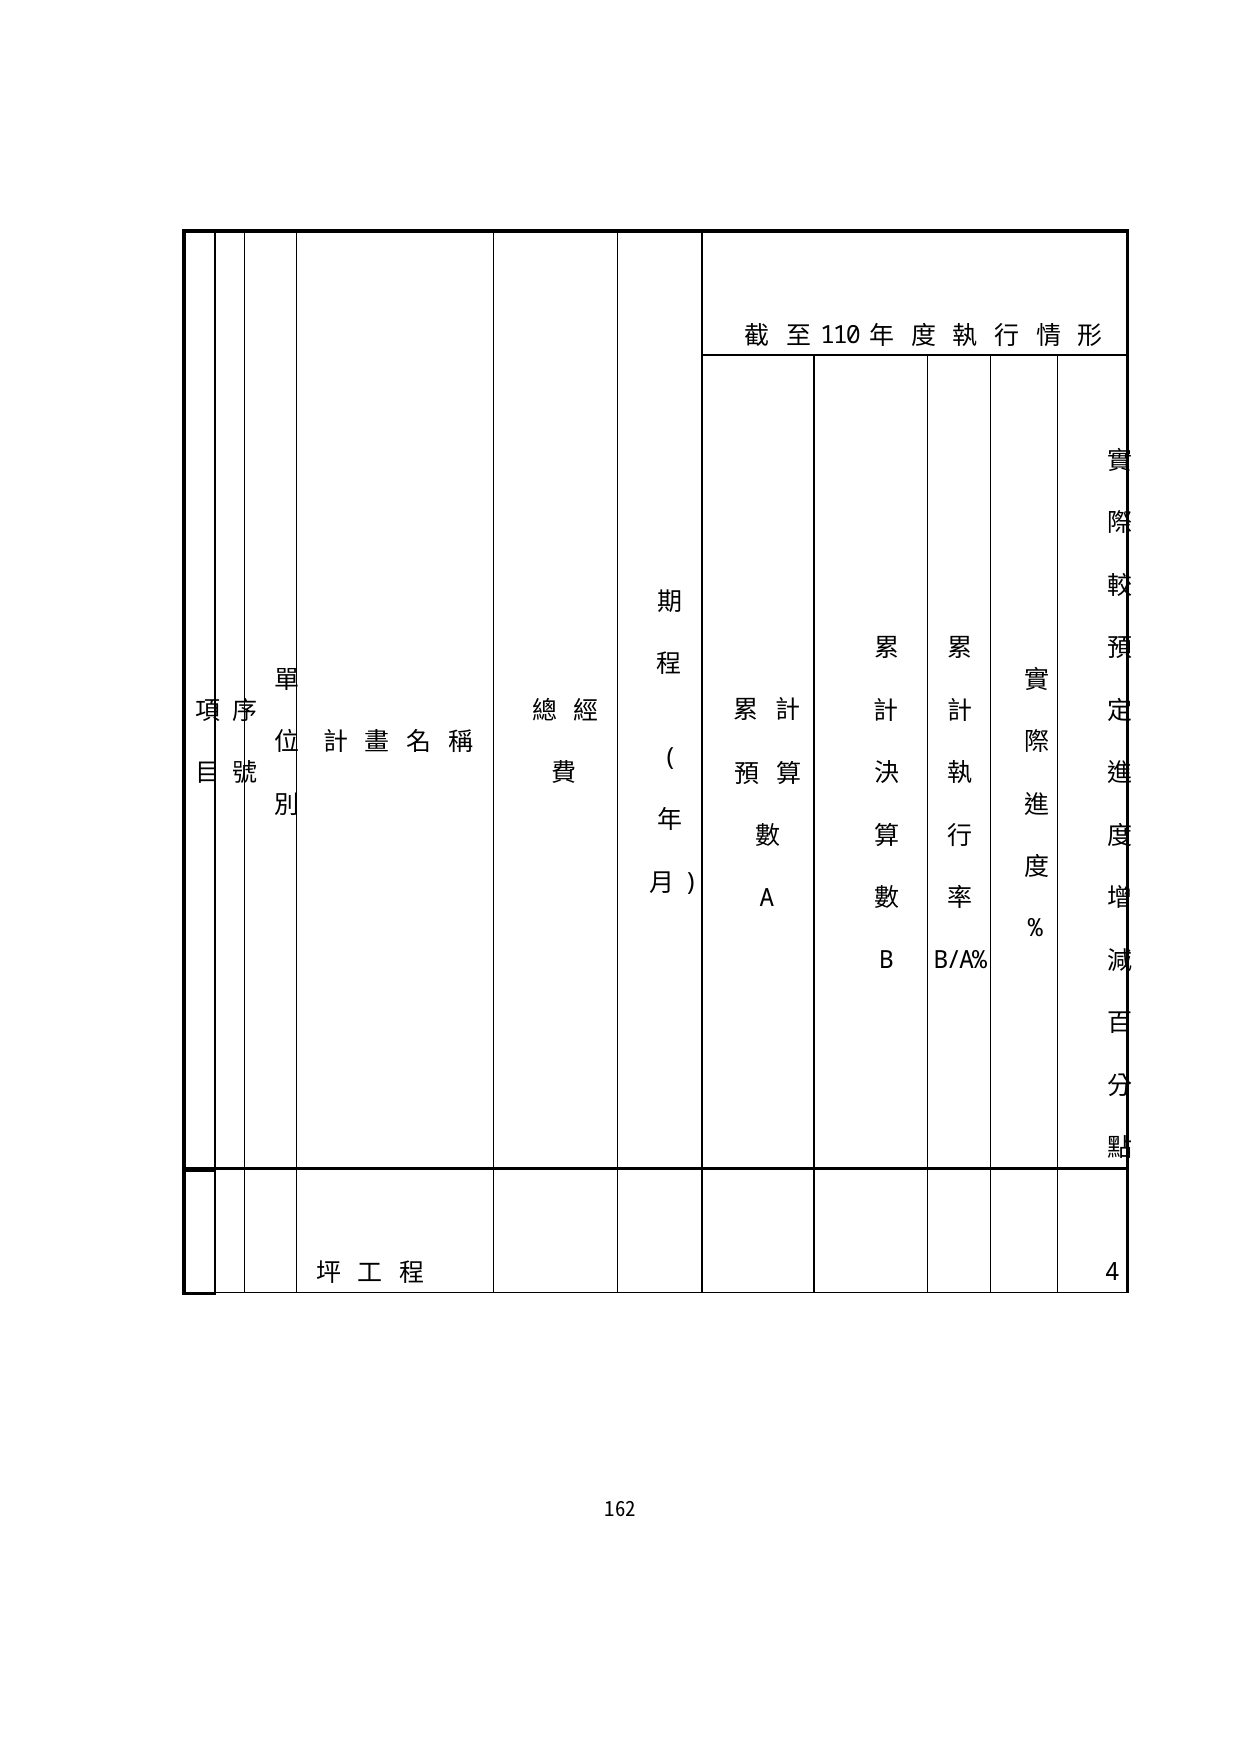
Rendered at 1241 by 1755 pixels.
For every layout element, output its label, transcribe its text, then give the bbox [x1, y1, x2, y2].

table_cell [216, 1170, 244, 1292]
table_header 單位別 [245, 233, 296, 1167]
table_cell [815, 1170, 927, 1292]
table_header 計畫名稱 [297, 233, 493, 1167]
table_cell 實際進度% [991, 356, 1057, 1167]
table_cell 未屆期計畫 [186, 1172, 214, 1292]
table_cell 累計 預算數 A [703, 356, 813, 1167]
table_cell 累計執行率B/A% [928, 356, 990, 1167]
table_cell 坪工程 [297, 1170, 493, 1292]
table_cell 4 [1058, 1170, 1126, 1292]
table_header 總經費 [494, 233, 617, 1167]
table_header 序號 [216, 233, 244, 1167]
table_header 截至110年度執行情形 [703, 233, 1126, 354]
table_cell [703, 1170, 813, 1292]
table_cell 桃園機場 [245, 1170, 296, 1292]
table_cell 實際較預定進度增減百分點 [1058, 356, 1126, 1167]
table_cell [618, 1170, 701, 1292]
table_cell [991, 1170, 1057, 1292]
table_cell 累計 決算數 B [815, 356, 927, 1167]
table_cell [928, 1170, 990, 1292]
table_header 項目 [186, 233, 214, 1167]
table_cell [494, 1170, 617, 1292]
table_header 期程 (年月) [618, 233, 701, 1167]
